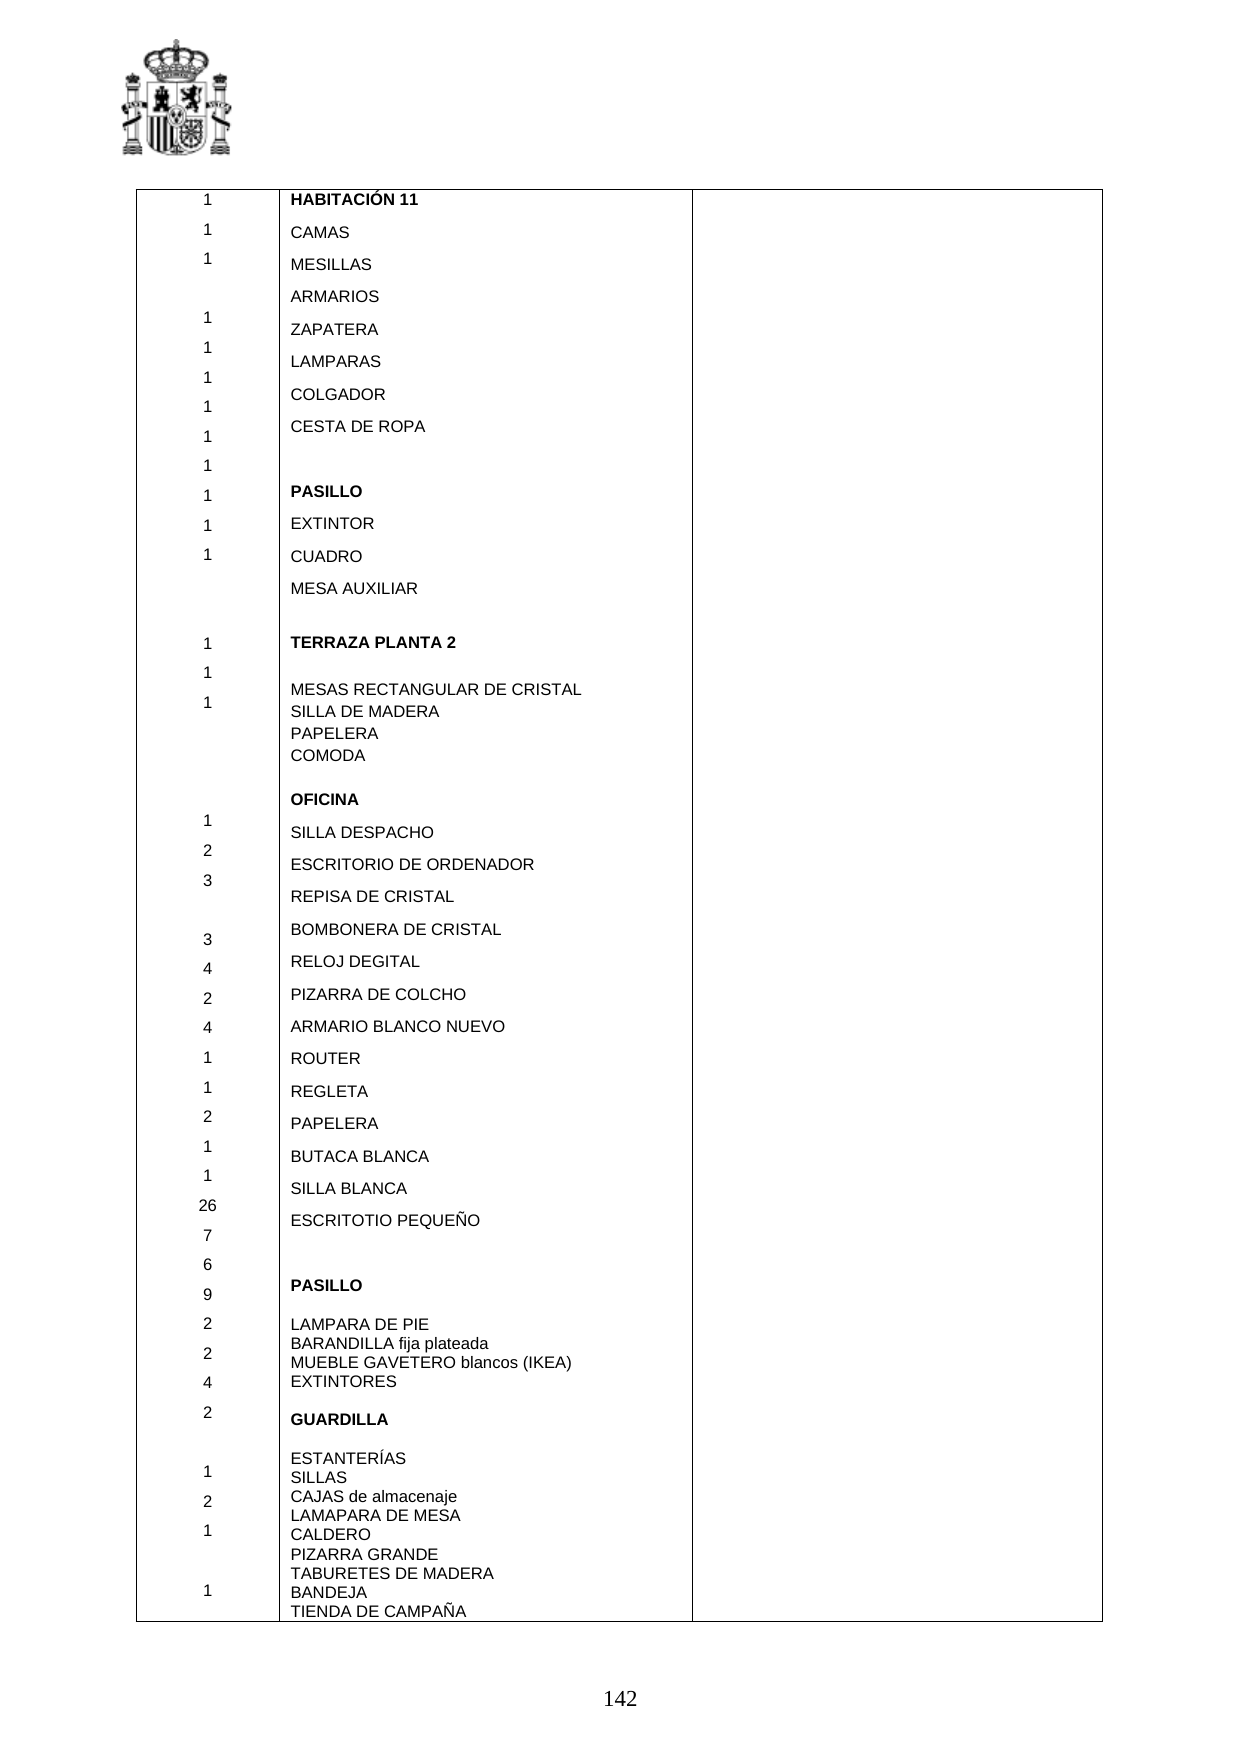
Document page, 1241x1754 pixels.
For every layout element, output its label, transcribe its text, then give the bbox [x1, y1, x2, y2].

table_header 1 1 1 1 1 1 1 1 1 1 1 1 1 1 1 1 2 3 3 4 2 4 1 1 2 1 1 26 7 6 9 2 2 4 2 1 2 1 1 [137, 190, 279, 1621]
table_header HABITACIÓN 11 CAMAS MESILLAS ARMARIOS ZAPATERA LAMPARAS COLGADOR CESTA DE ROPA PASILLO EXTINTOR CUADRO MESA AUXILIAR TERRAZA PLANTA 2 MESAS RECTANGULAR DE CRISTAL SILLA DE MADERA PAPELERA COMODA OFICINA SILLA DESPACHO ESCRITORIO DE ORDENADOR REPISA DE CRISTAL BOMBONERA DE CRISTAL RELOJ DEGITAL PIZARRA DE COLCHO ARMARIO BLANCO NUEVO ROUTER REGLETA PAPELERA BUTACA BLANCA SILLA BLANCA ESCRITOTIO PEQUEÑO PASILLO LAMPARA DE PIE BARANDILLA fija plateada MUEBLE GAVETERO blancos (IKEA) EXTINTORES GUARDILLA ESTANTERÍAS SILLAS CAJAS de almacenaje LAMAPARA DE MESA CALDERO PIZARRA GRANDE TABURETES DE MADERA BANDEJA TIENDA DE CAMPAÑA [280, 190, 692, 1621]
table_header [693, 190, 1102, 1621]
